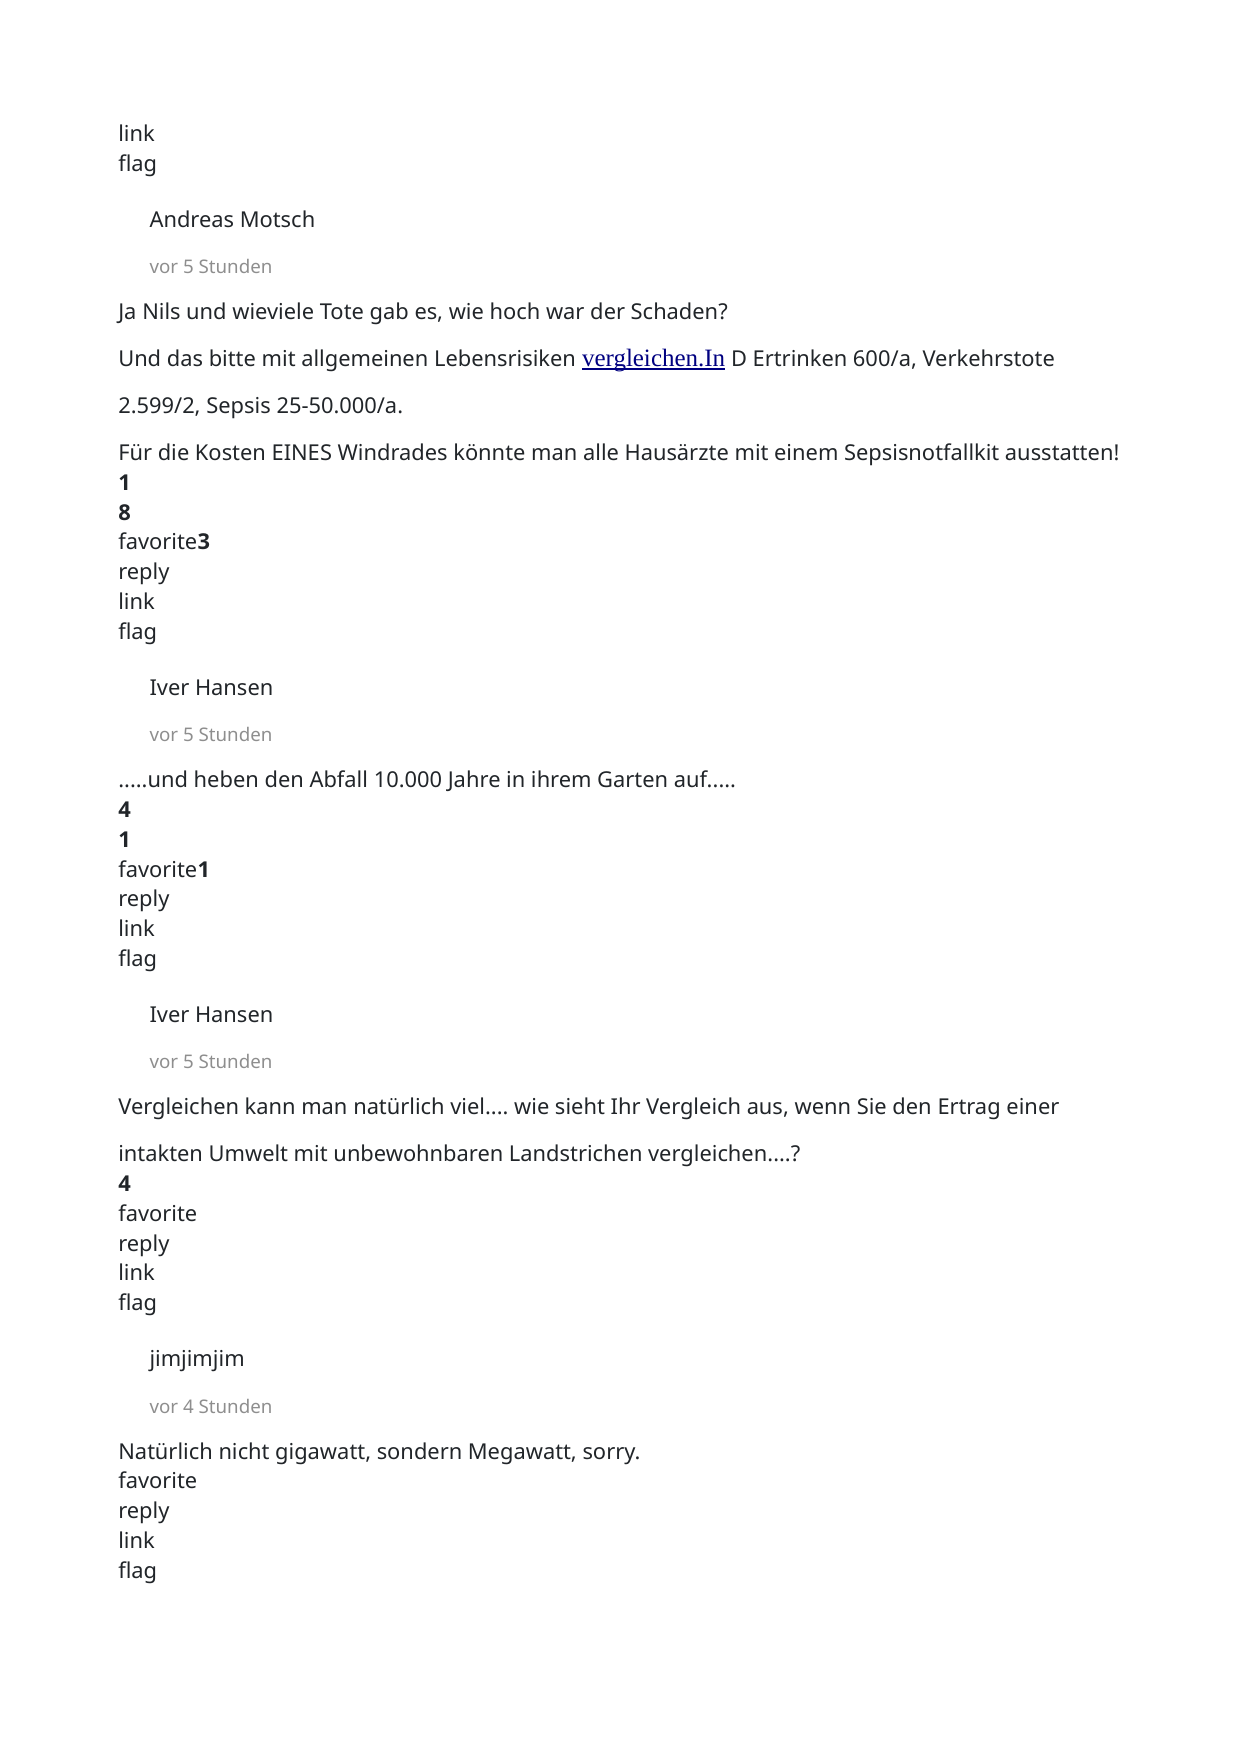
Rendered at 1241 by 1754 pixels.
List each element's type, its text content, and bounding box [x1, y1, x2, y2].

text flag [118, 1555, 1122, 1584]
text link [118, 586, 1122, 616]
text Iver Hansen [149, 661, 1114, 702]
text flag [118, 1287, 1122, 1317]
text link [118, 1257, 1122, 1287]
text Ja Nils und wieviele Tote gab es, wie hoch war der Schaden? Und das bitte mit allgemeinen Lebensrisiken vergleichen.In D Ertrinken 600/a, Verkehrstote 2.599/2, Sepsis 25-50.000/a. Für die Kosten EINES Windrades könnte man alle Hausärzte mit einem Sepsisnotfallkit ausstatten! [118, 279, 1122, 467]
text Vergleichen kann man natürlich viel.... wie sieht Ihr Vergleich aus, wenn Sie den Ertrag einer intakten Umwelt mit unbewohnbaren Landstrichen vergleichen....? [118, 1074, 1122, 1168]
text reply [118, 883, 1122, 913]
text reply [118, 1495, 1122, 1525]
text Andreas Motsch [149, 193, 1114, 234]
text Iver Hansen [149, 988, 1114, 1029]
text favorite1 [118, 853, 1122, 883]
text vor 5 Stunden [149, 1044, 1122, 1074]
text 4 [118, 1168, 1122, 1198]
text 4 [118, 794, 1122, 824]
text 1 [118, 824, 1122, 853]
text 1 [118, 467, 1122, 497]
text flag [118, 616, 1122, 646]
text vor 5 Stunden [149, 717, 1122, 747]
text jimjimjim [149, 1333, 1114, 1373]
text favorite [118, 1465, 1122, 1495]
text .....und heben den Abfall 10.000 Jahre in ihrem Garten auf..... [118, 747, 1122, 794]
text reply [118, 1228, 1122, 1257]
text flag [118, 943, 1122, 973]
text favorite [118, 1198, 1122, 1228]
text link [118, 118, 1122, 148]
text Natürlich nicht gigawatt, sondern Megawatt, sorry. [118, 1418, 1122, 1465]
text 8 [118, 497, 1122, 526]
text link [118, 913, 1122, 943]
text vor 5 Stunden [149, 249, 1122, 279]
text reply [118, 556, 1122, 586]
text link [118, 1525, 1122, 1555]
text vor 4 Stunden [149, 1389, 1122, 1418]
text favorite3 [118, 526, 1122, 556]
text flag [118, 148, 1122, 178]
